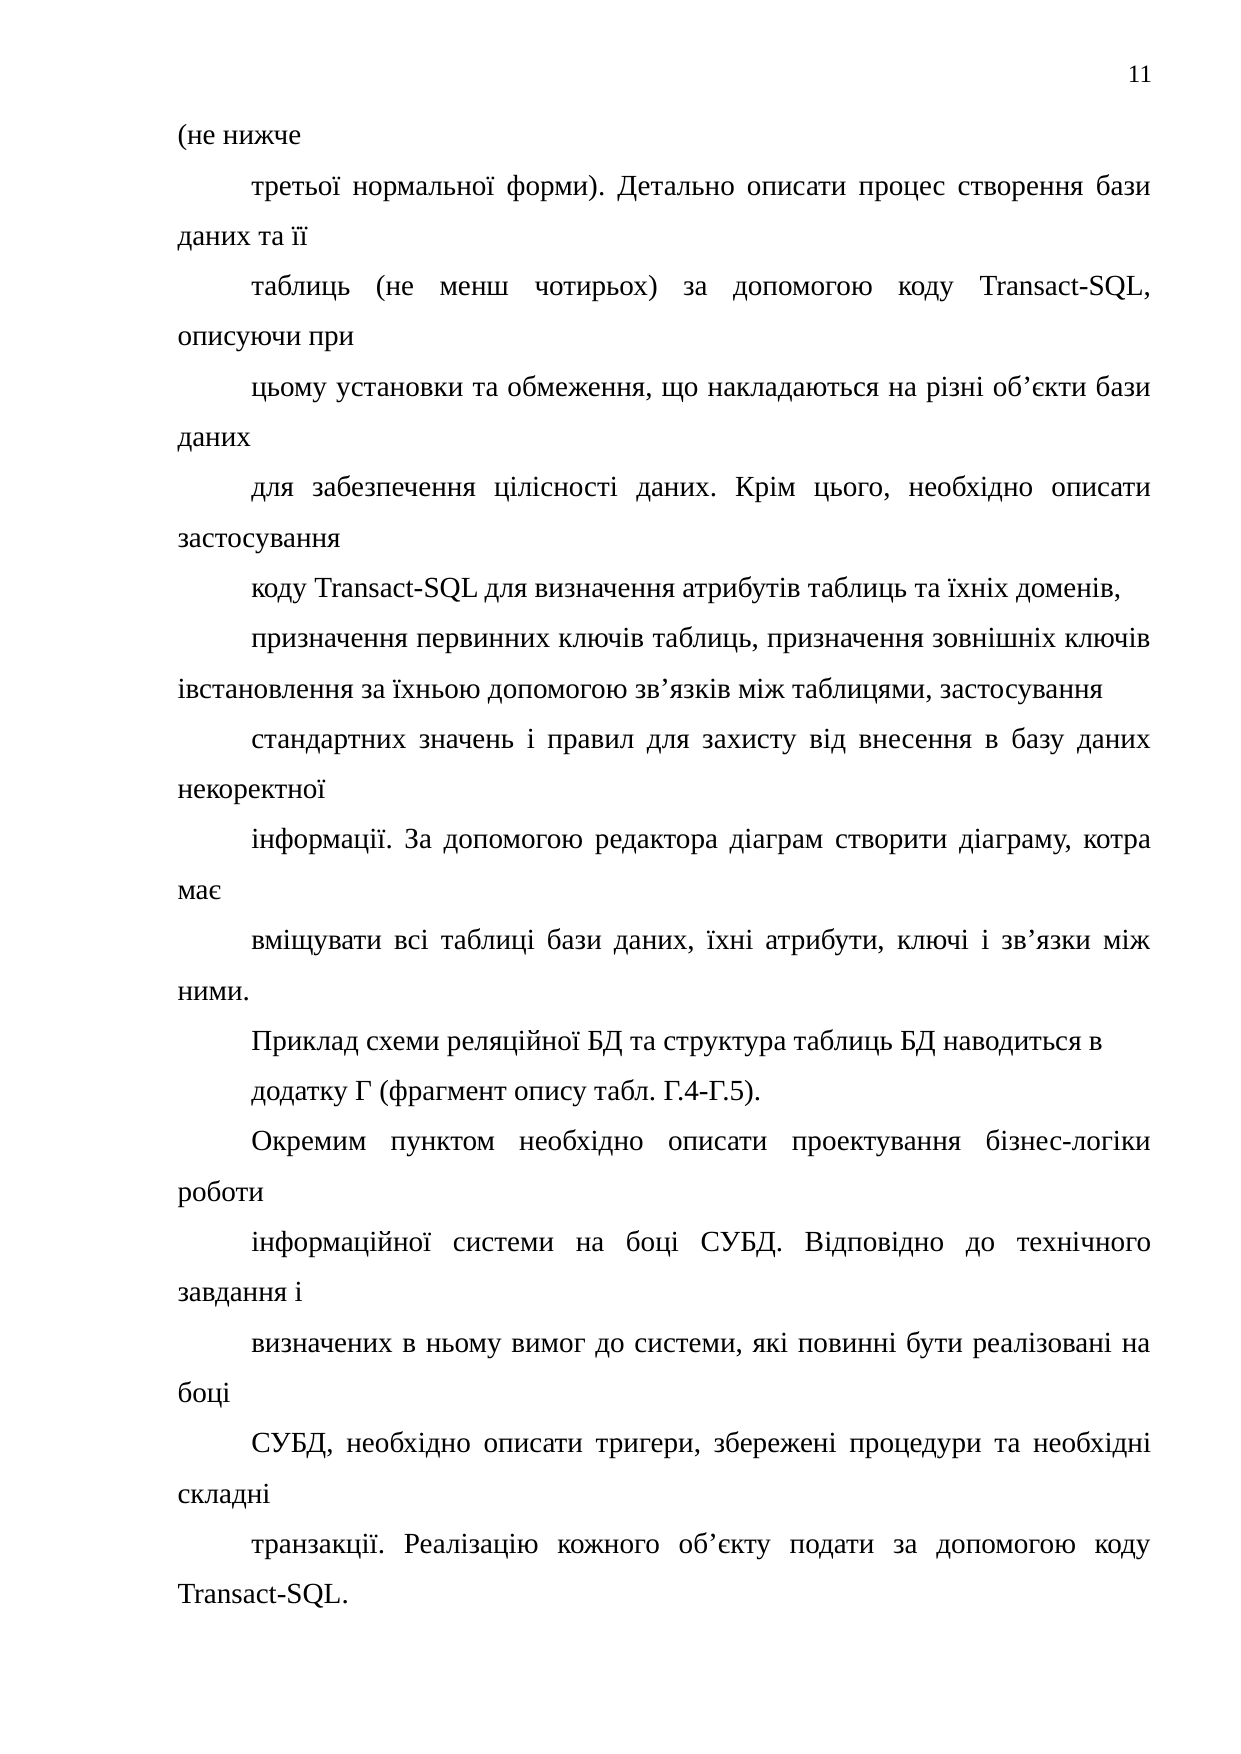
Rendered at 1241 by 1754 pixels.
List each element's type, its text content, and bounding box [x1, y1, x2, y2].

text таблиць (не менш чотирьох) за допомогою коду Transact-SQL, описуючи при [177, 268, 1152, 352]
text призначення первинних ключів таблиць, призначення зовнішніх ключів івстановлення за їхньою допомогою зв’язків між таблицями, застосування [177, 620, 1152, 704]
text (не нижче [177, 117, 1152, 151]
text коду Transact-SQL для визначення атрибутів таблиць та їхніх доменів, [177, 570, 1152, 604]
text Окремим пунктом необхідно описати проектування бізнес-логіки роботи [177, 1123, 1152, 1207]
text додатку Г (фрагмент опису табл. Г.4-Г.5). [177, 1073, 1152, 1107]
text інформації. За допомогою редактора діаграм створити діаграму, котра має [177, 822, 1152, 906]
text вміщувати всі таблиці бази даних, їхні атрибути, ключі і зв’язки між ними. [177, 922, 1152, 1006]
text цьому установки та обмеження, що накладаються на різні об’єкти бази даних [177, 369, 1152, 453]
text Приклад схеми реляційної БД та структура таблиць БД наводиться в [177, 1023, 1152, 1056]
text визначених в ньому вимог до системи, які повинні бути реалізовані на боці [177, 1325, 1152, 1409]
text третьої нормальної форми). Детально описати процес створення бази даних та її [177, 168, 1152, 251]
text транзакції. Реалізацію кожного об’єкту подати за допомогою коду Transact-SQL. [177, 1526, 1152, 1610]
text стандартних значень і правил для захисту від внесення в базу даних некоректної [177, 721, 1152, 805]
text інформаційної системи на боці СУБД. Відповідно до технічного завдання і [177, 1224, 1152, 1308]
text для забезпечення цілісності даних. Крім цього, необхідно описати застосування [177, 469, 1152, 553]
text СУБД, необхідно описати тригери, збережені процедури та необхідні складні [177, 1425, 1152, 1509]
